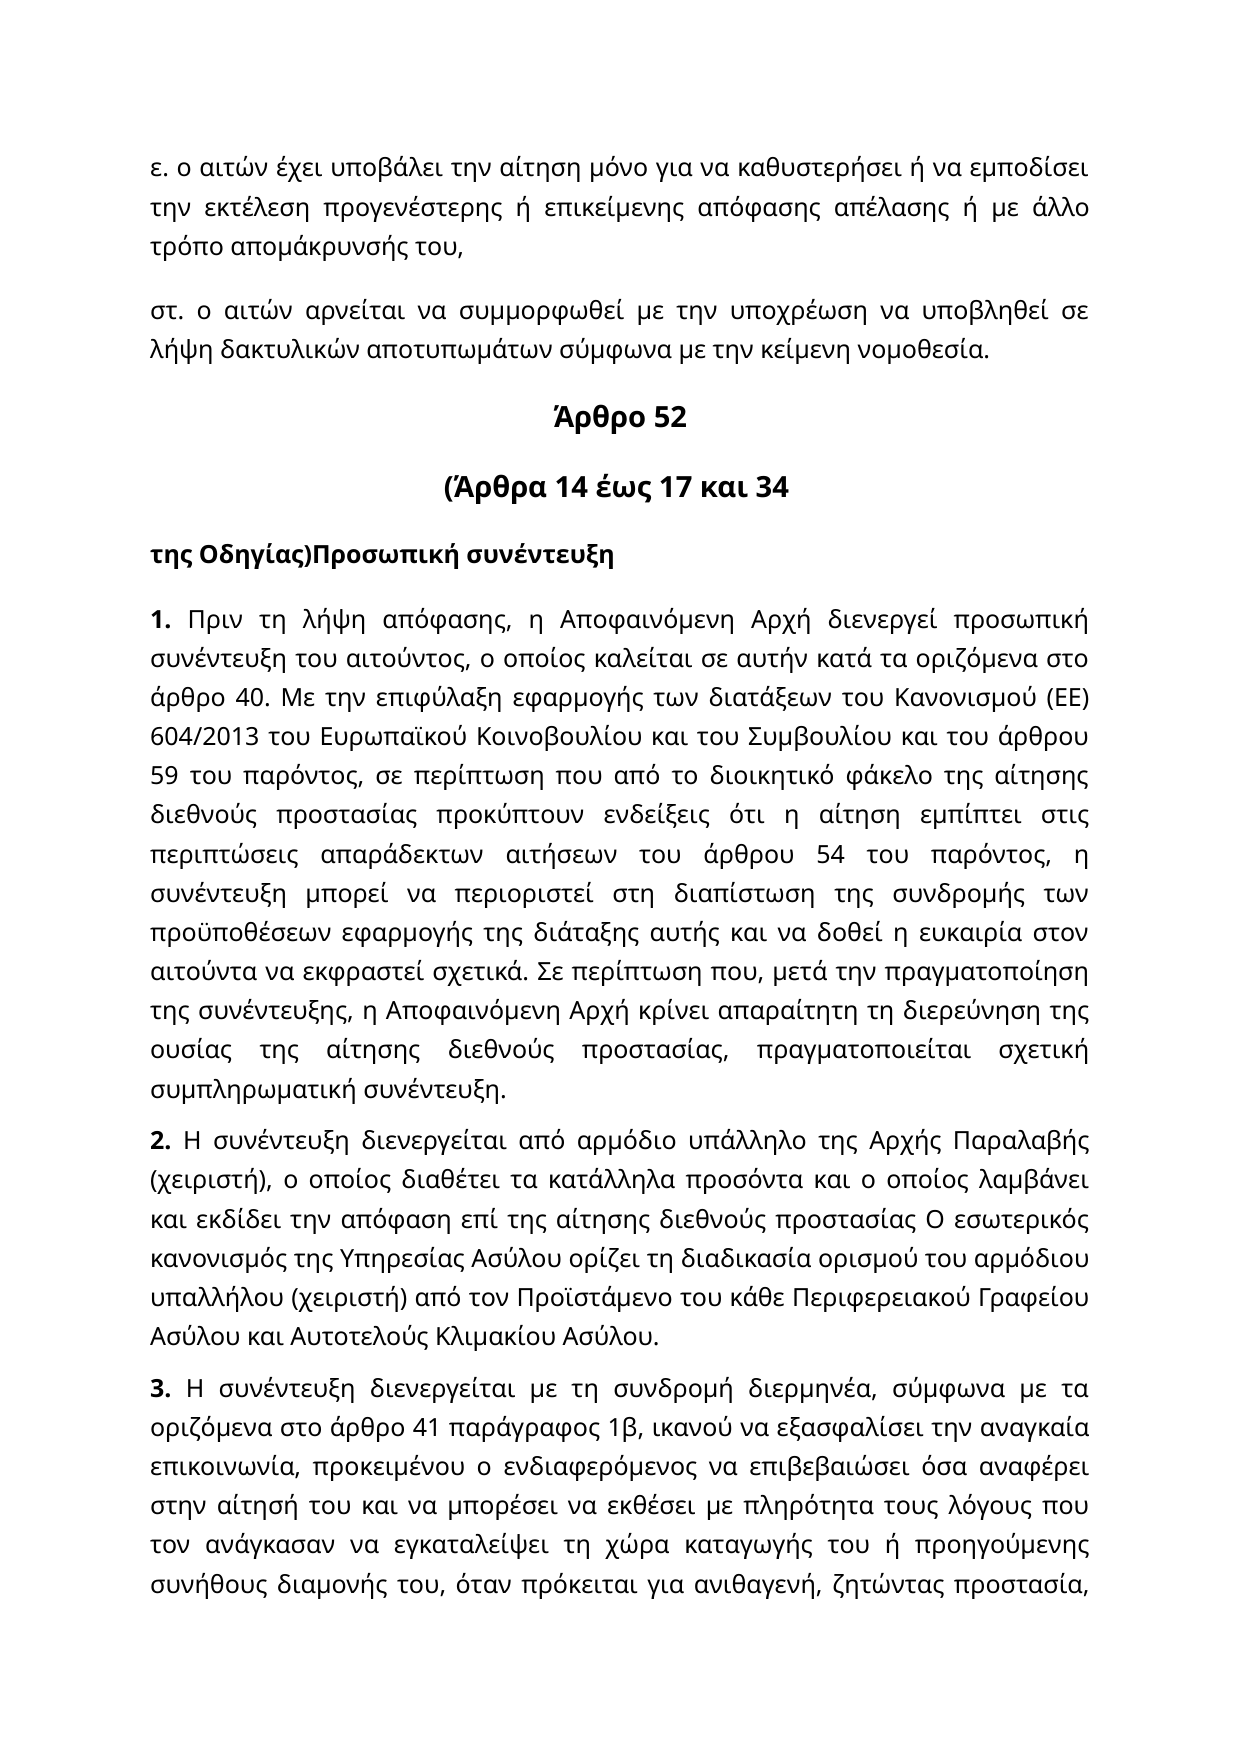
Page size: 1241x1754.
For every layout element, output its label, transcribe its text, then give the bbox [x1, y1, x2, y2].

subtitle Άρθρο 52 [150, 396, 1090, 436]
text ε. ο αιτών έχει υποβάλει την αίτηση μόνο για να καθυστερήσει ή να εμποδίσει την εκτέλεση προγενέστερης ή επικείμενης απόφασης απέλασης ή με άλλο τρόπο απομάκρυνσής του, [150, 150, 1090, 262]
text 3. Η συνέντευξη διενεργείται με τη συνδρομή διερμηνέα, σύμφωνα με τα οριζόμενα στο άρθρο 41 παράγραφος 1β, ικανού να εξασφαλίσει την αναγκαία επικοινωνία, προκειμένου ο ενδιαφερόμενος να επιβεβαιώσει όσα αναφέρει στην αίτησή του και να μπορέσει να εκθέσει με πληρότητα τους λόγους που τον ανάγκασαν να εγκαταλείψει τη χώρα καταγωγής του ή προηγούμενης συνήθους διαμονής του, όταν πρόκειται για ανιθαγενή, ζητώντας προστασία, [150, 1370, 1090, 1600]
text στ. ο αιτών αρνείται να συμμορφωθεί με την υποχρέωση να υποβληθεί σε λήψη δακτυλικών αποτυπωμάτων σύμφωνα με την κείμενη νομοθεσία. [150, 292, 1090, 366]
text 1. Πριν τη λήψη απόφασης, η Αποφαινόμενη Αρχή διενεργεί προσωπική συνέντευξη του αιτούντος, ο οποίος καλείται σε αυτήν κατά τα οριζόμενα στο άρθρο 40. Με την επιφύλαξη εφαρμογής των διατάξεων του Κανονισμού (ΕΕ) 604/2013 του Ευρωπαϊκού Κοινοβουλίου και του Συμβουλίου και του άρθρου 59 του παρόντος, σε περίπτωση που από το διοικητικό φάκελο της αίτησης διεθνούς προστασίας προκύπτουν ενδείξεις ότι η αίτηση εμπίπτει στις περιπτώσεις απαράδεκτων αιτήσεων του άρθρου 54 του παρόντος, η συνέντευξη μπορεί να περιοριστεί στη διαπίστωση της συνδρομής των προϋποθέσεων εφαρμογής της διάταξης αυτής και να δοθεί η ευκαιρία στον αιτούντα να εκφραστεί σχετικά. Σε περίπτωση που, μετά την πραγματοποίηση της συνέντευξης, η Αποφαινόμενη Αρχή κρίνει απαραίτητη τη διερεύνηση της ουσίας της αίτησης διεθνούς προστασίας, πραγματοποιείται σχετική συμπληρωματική συνέντευξη. [150, 601, 1090, 1105]
text της Οδηγίας)Προσωπική συνέντευξη [150, 537, 1090, 571]
subtitle (Άρθρα 14 έως 17 και 34 [150, 466, 1090, 506]
text 2. Η συνέντευξη διενεργείται από αρμόδιο υπάλληλο της Αρχής Παραλαβής (χειριστή), ο οποίος διαθέτει τα κατάλληλα προσόντα και ο οποίος λαμβάνει και εκδίδει την απόφαση επί της αίτησης διεθνούς προστασίας Ο εσωτερικός κανονισμός της Υπηρεσίας Ασύλου ορίζει τη διαδικασία ορισμού του αρμόδιου υπαλλήλου (χειριστή) από τον Προϊστάμενο του κάθε Περιφερειακού Γραφείου Ασύλου και Αυτοτελούς Κλιμακίου Ασύλου. [150, 1123, 1090, 1353]
